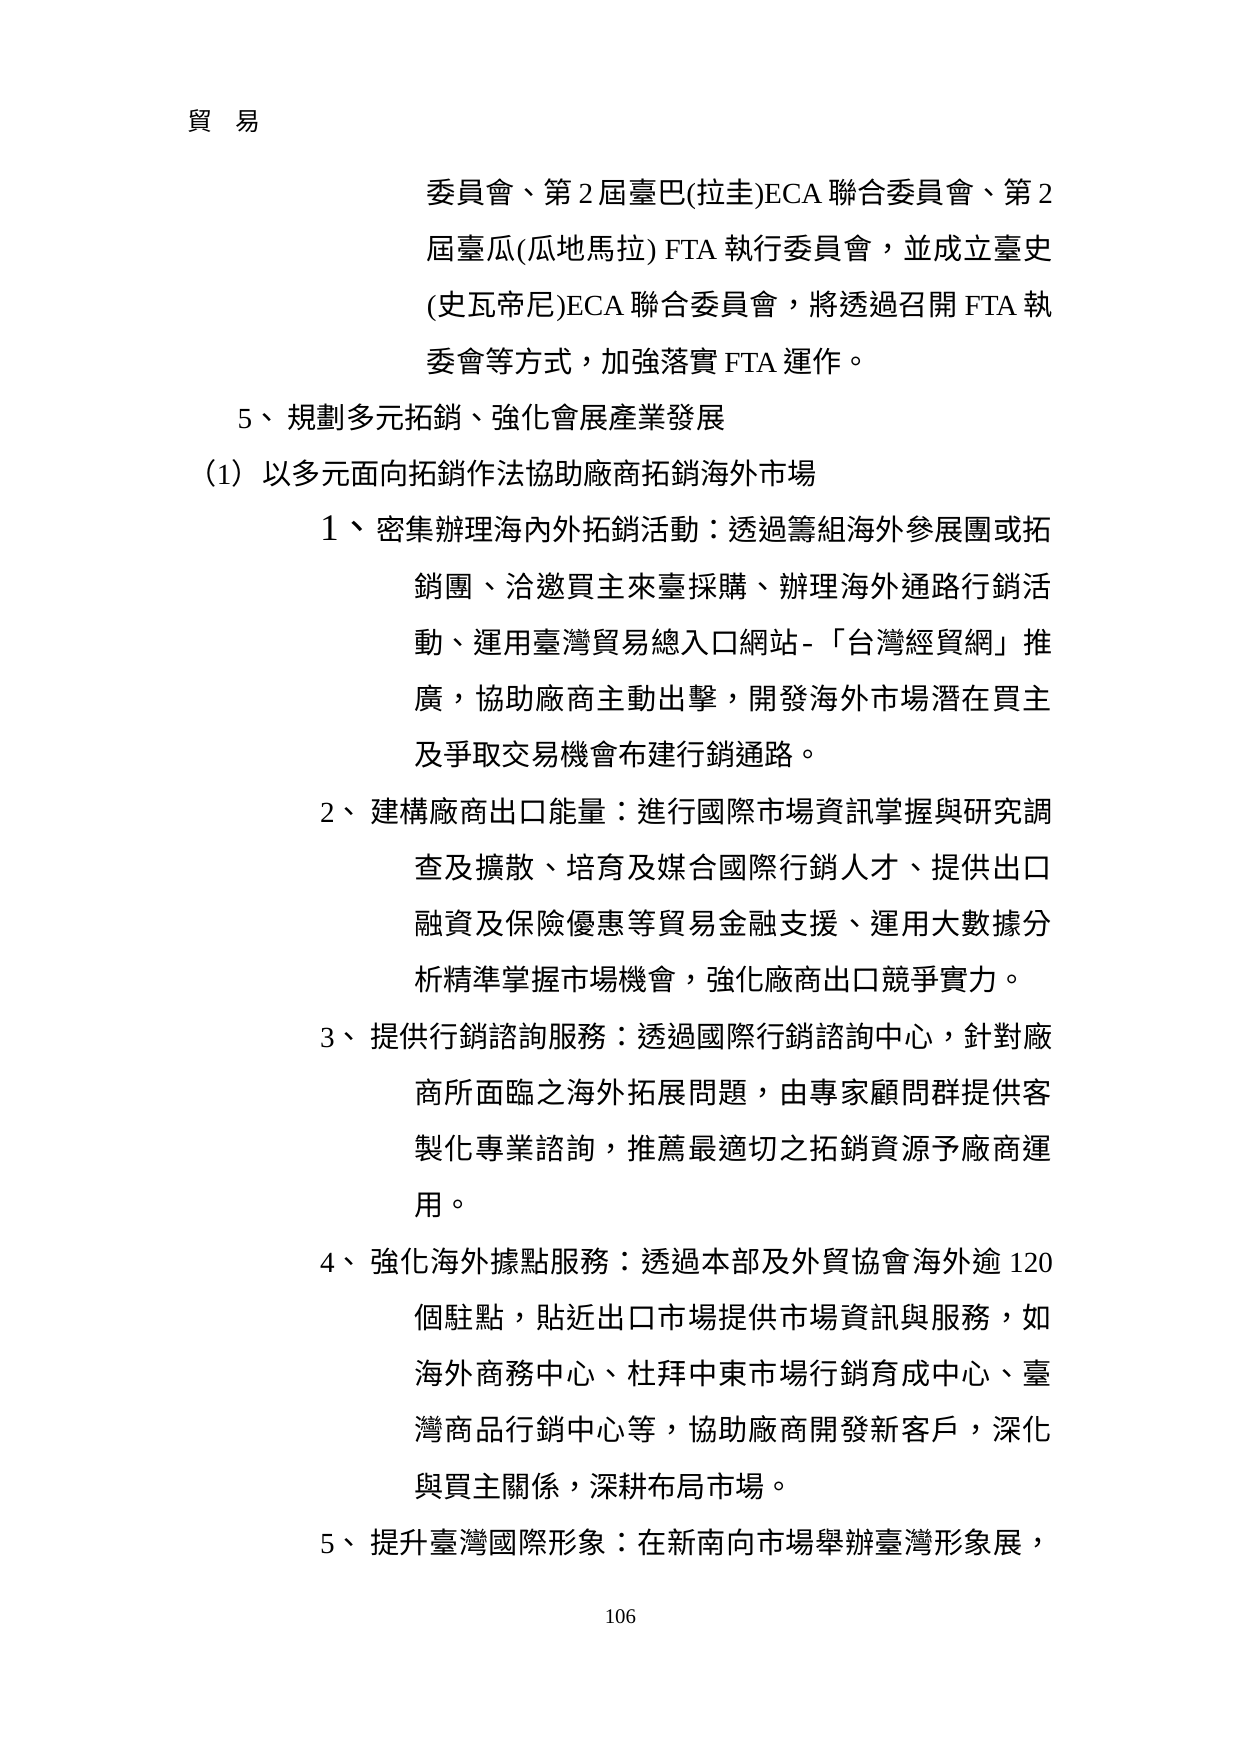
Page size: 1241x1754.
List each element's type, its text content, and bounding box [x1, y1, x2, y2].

list 以多元面向拓銷作法協助廠商拓銷海外市場 [187, 439, 1053, 496]
list 提供行銷諮詢服務：透過國際行銷諮詢中心，針對廠商所面臨之海外拓展問題，由專家顧問群提供客製化專業諮詢，推薦最適切之拓銷資源予廠商運用。 [320, 1002, 1053, 1227]
list 提升臺灣國際形象：在新南向市場舉辦臺灣形象展， [320, 1508, 1053, 1564]
list 密集辦理海內外拓銷活動：透過籌組海外參展團或拓銷團、洽邀買主來臺採購、辦理海外通路行銷活動、運用臺灣貿易總入口網站-「台灣經貿網」推廣，協助廠商主動出擊，開發海外市場潛在買主及爭取交易機會布建行銷通路。 [320, 496, 1053, 777]
list 強化海外據點服務：透過本部及外貿協會海外逾120個駐點，貼近出口市場提供市場資訊與服務，如海外商務中心、杜拜中東市場行銷育成中心、臺灣商品行銷中心等，協助廠商開發新客戶，深化與買主關係，深耕布局市場。 [320, 1227, 1053, 1508]
list 規劃多元拓銷、強化會展產業發展 [237, 383, 1053, 439]
list 建構廠商出口能量：進行國際市場資訊掌握與研究調查及擴散、培育及媒合國際行銷人才、提供出口融資及保險優惠等貿易金融支援、運用大數據分析精準掌握市場機會，強化廠商出口競爭實力。 [320, 777, 1053, 1002]
list 委員會、第2屆臺巴(拉圭)ECA聯合委員會、第2屆臺瓜(瓜地馬拉) FTA執行委員會，並成立臺史(史瓦帝尼)ECA聯合委員會，將透過召開FTA執委會等方式，加強落實FTA運作。 [287, 158, 1053, 383]
